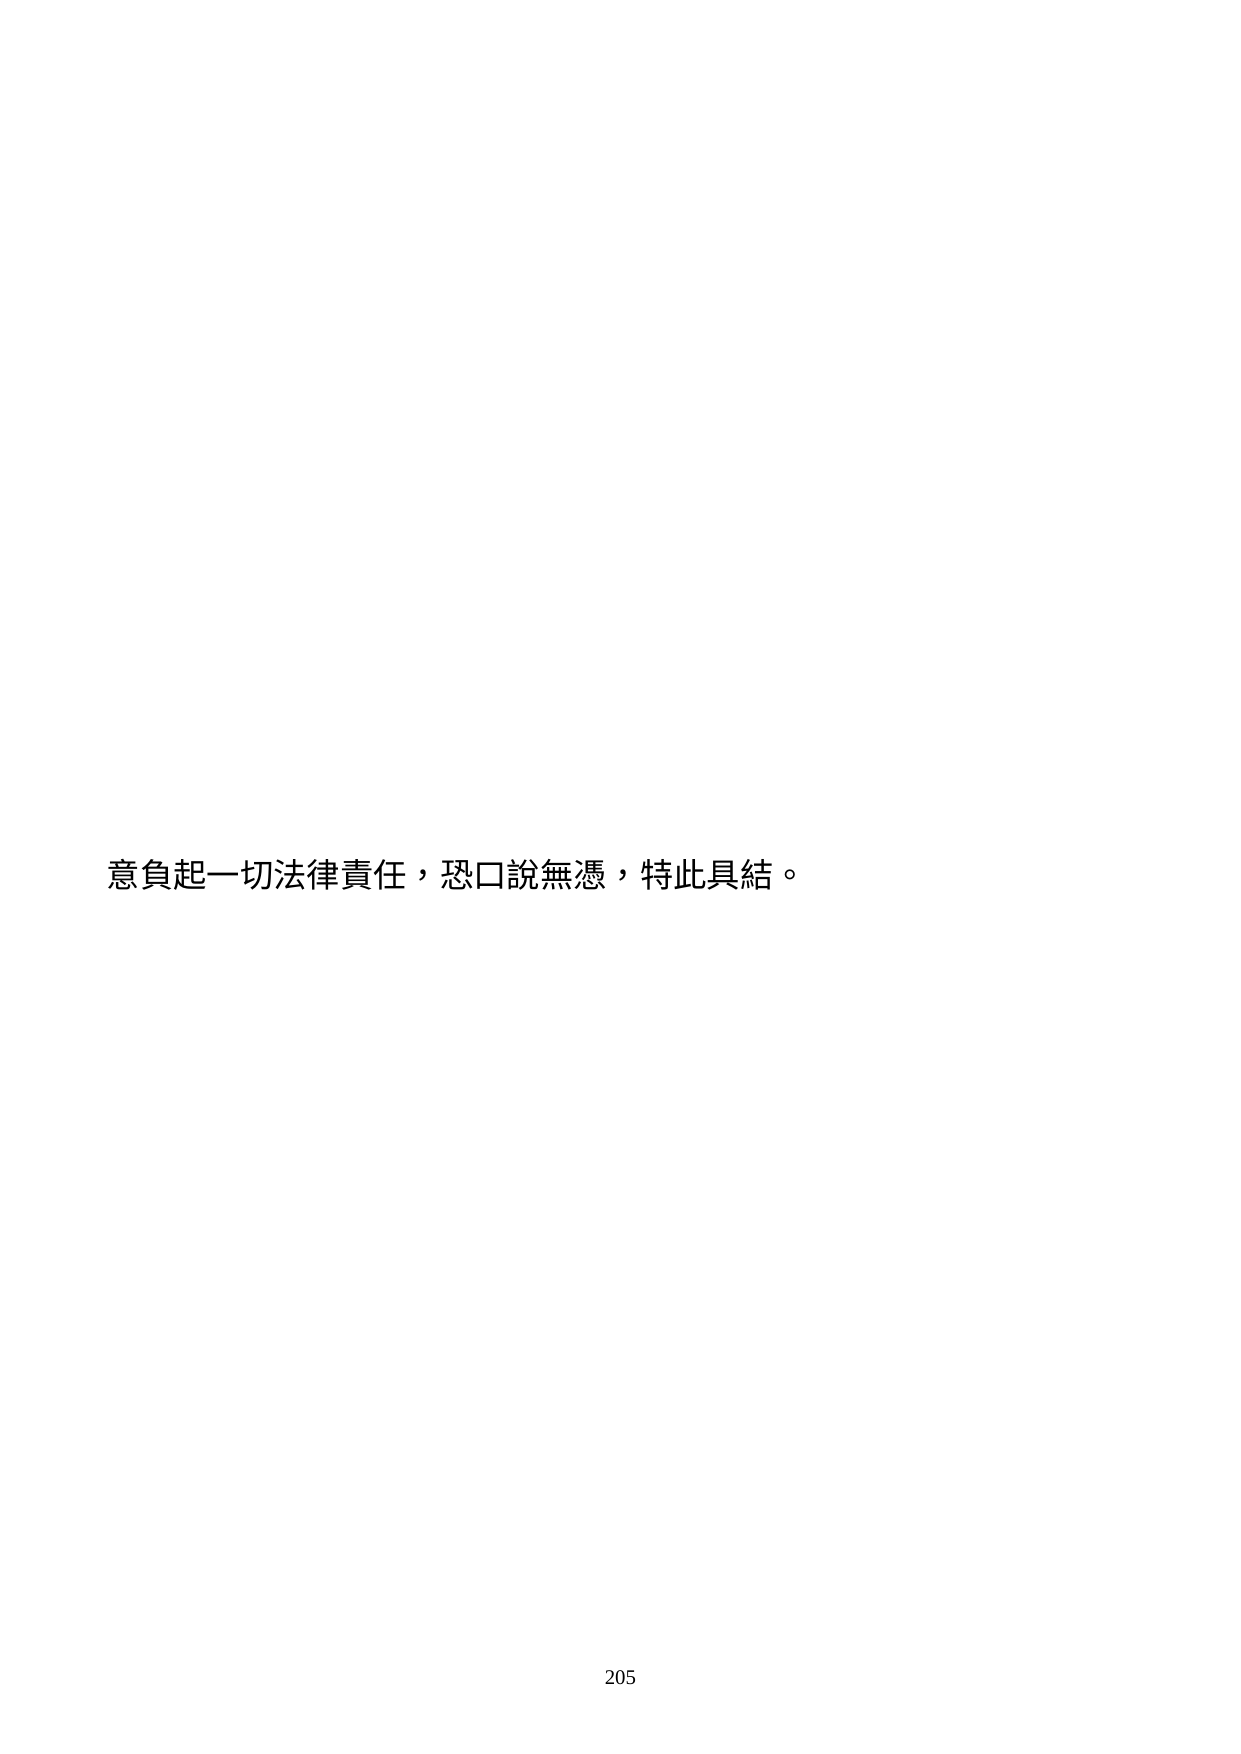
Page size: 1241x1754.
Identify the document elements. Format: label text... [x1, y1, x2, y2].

text 意負起一切法律責任，恐口說無憑，特此具結。 [106, 831, 1134, 893]
